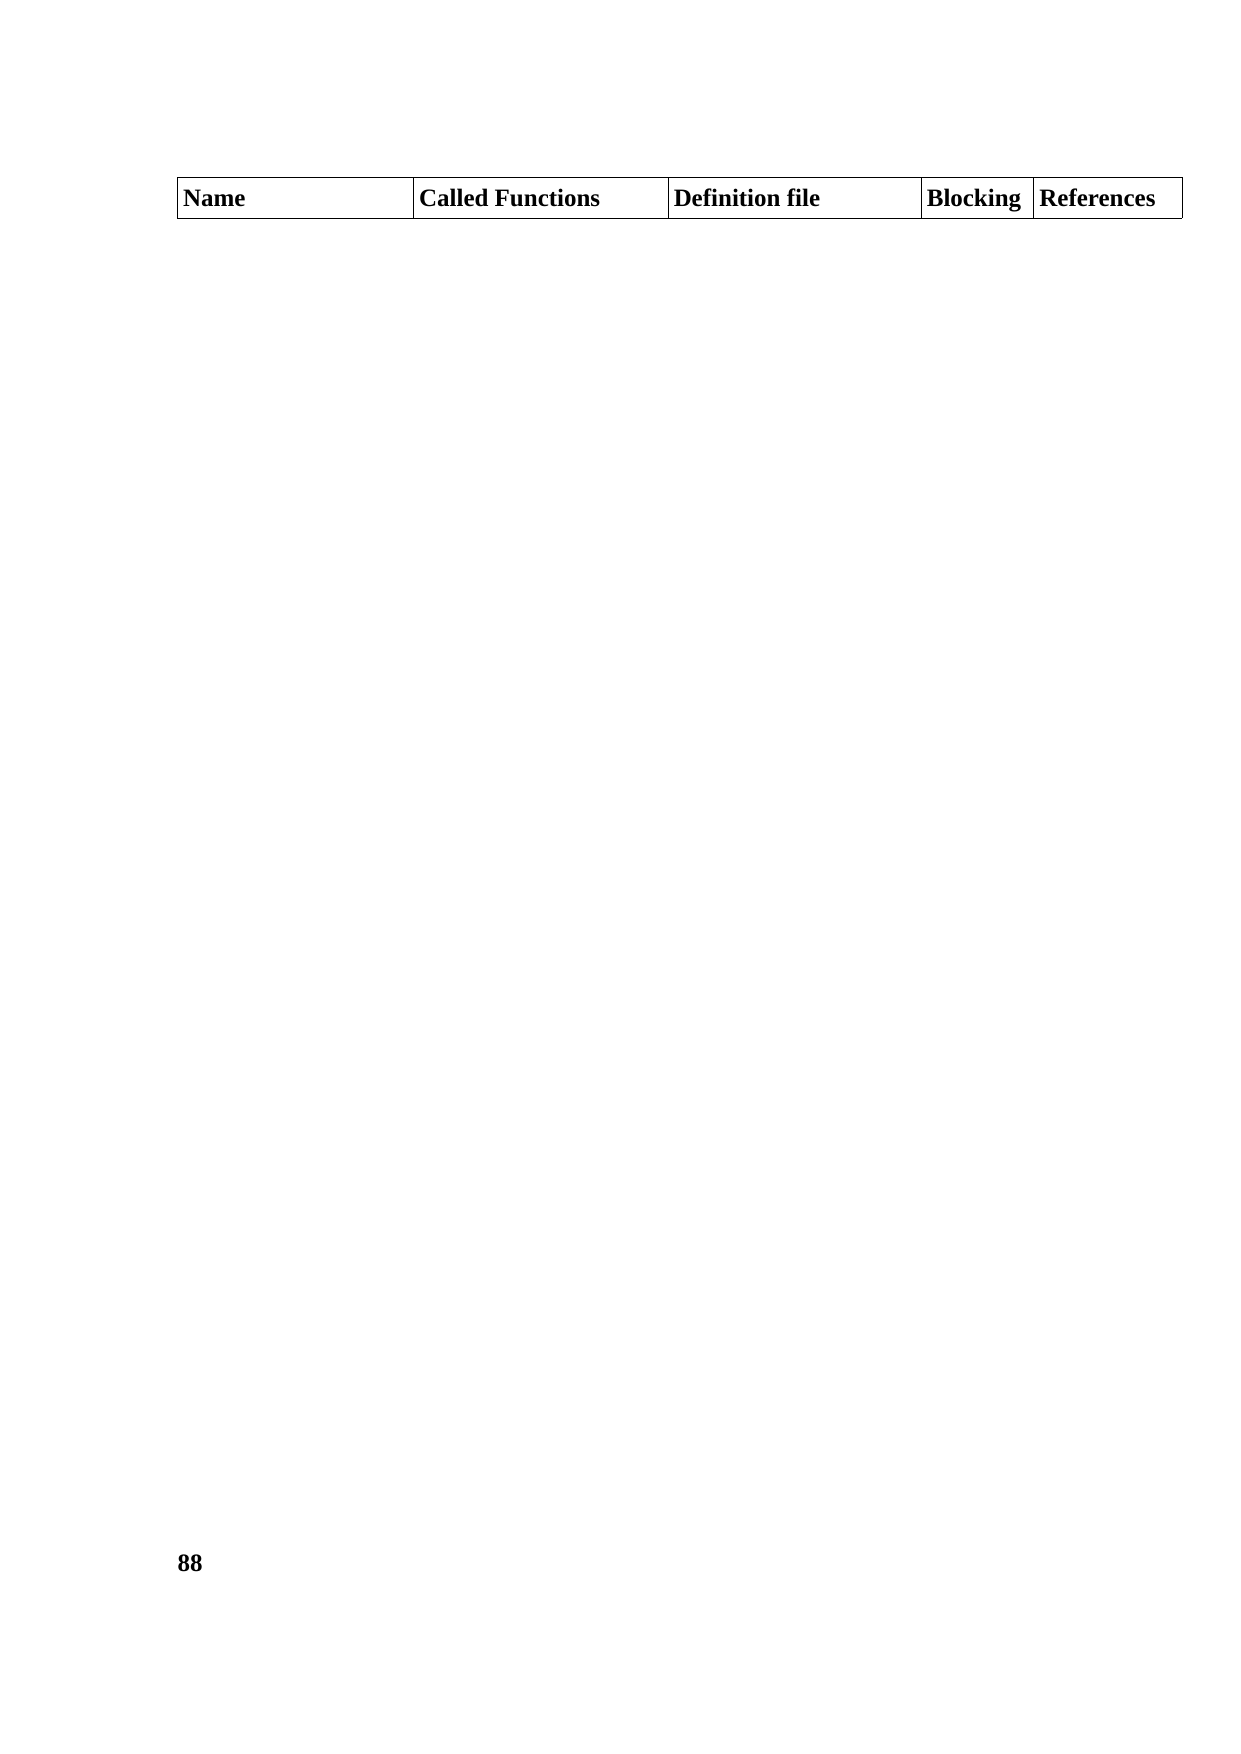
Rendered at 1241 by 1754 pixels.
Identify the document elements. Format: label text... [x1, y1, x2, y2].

table_header References [1034, 178, 1182, 217]
table_header Name [178, 178, 413, 217]
table_header Definition file [669, 178, 921, 217]
table_header Called Functions [414, 178, 668, 217]
table_header Blocking [922, 178, 1033, 217]
